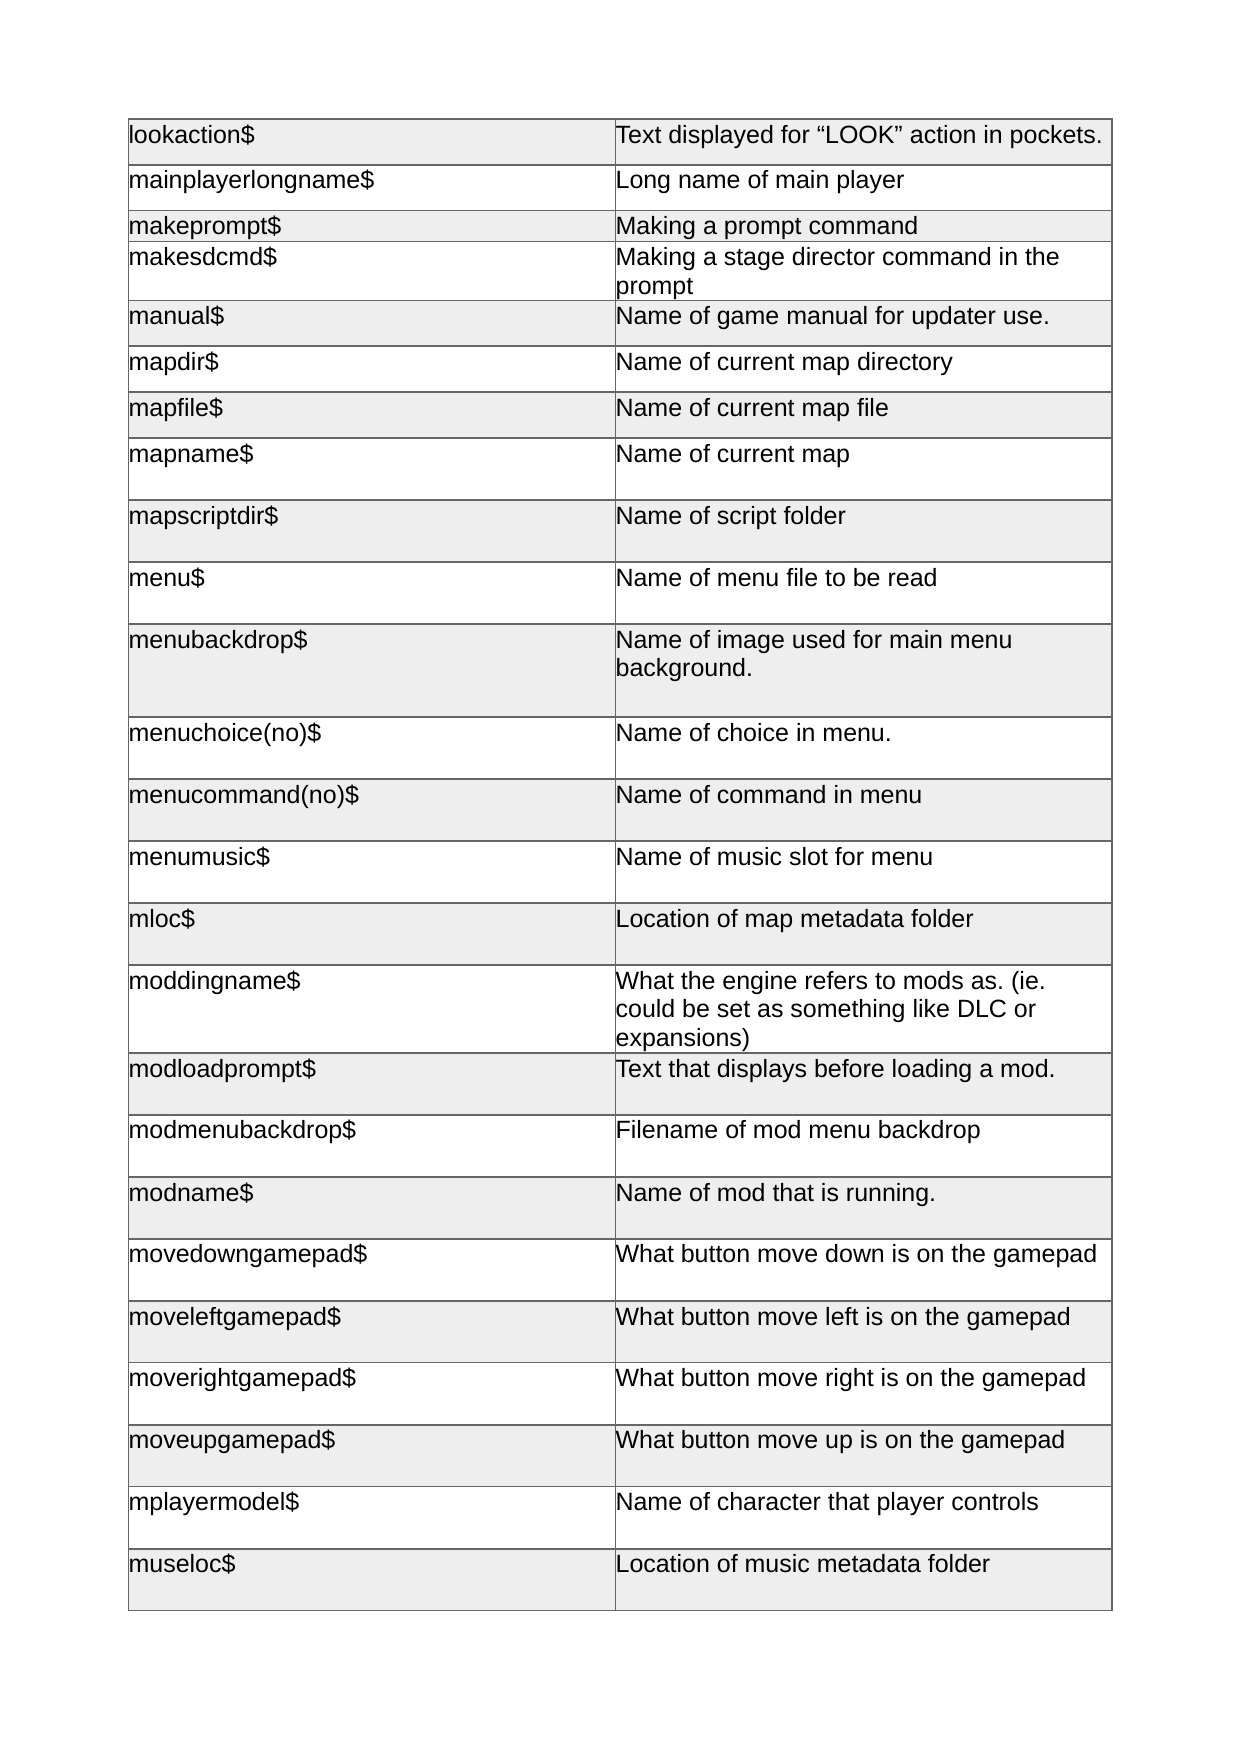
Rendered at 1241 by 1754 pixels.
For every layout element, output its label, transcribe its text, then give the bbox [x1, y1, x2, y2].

table_cell moddingname$ [129, 966, 615, 1052]
table_cell mapscriptdir$ [129, 501, 615, 561]
table_cell mainplayerlongname$ [129, 166, 615, 210]
table_cell Name of current map directory [616, 347, 1111, 391]
table_cell modloadprompt$ [129, 1054, 615, 1114]
table_cell Text displayed for “LOOK” action in pockets. [616, 120, 1111, 164]
table_cell manual$ [129, 301, 615, 345]
table_cell Name of choice in menu. [616, 718, 1111, 778]
table_cell Making a prompt command [616, 211, 1111, 241]
table_cell mapfile$ [129, 393, 615, 437]
table_cell mloc$ [129, 904, 615, 964]
table_cell menumusic$ [129, 842, 615, 902]
table_cell What button move up is on the gamepad [616, 1426, 1111, 1486]
table_cell menuchoice(no)$ [129, 718, 615, 778]
table_cell mplayermodel$ [129, 1487, 615, 1548]
table_cell Name of current map [616, 439, 1111, 499]
table_cell Long name of main player [616, 166, 1111, 210]
table_cell modmenubackdrop$ [129, 1116, 615, 1176]
table_cell Name of character that player controls [616, 1487, 1111, 1548]
table_cell What the engine refers to mods as. (ie. could be set as something like DLC or expansions) [616, 966, 1111, 1052]
table_cell menu$ [129, 563, 615, 623]
table_cell What button move left is on the gamepad [616, 1302, 1111, 1362]
table_cell moveupgamepad$ [129, 1426, 615, 1486]
table_cell menucommand(no)$ [129, 780, 615, 840]
table_cell Location of map metadata folder [616, 904, 1111, 964]
table_cell Text that displays before loading a mod. [616, 1054, 1111, 1114]
table_cell Name of music slot for menu [616, 842, 1111, 902]
table_cell modname$ [129, 1178, 615, 1238]
table_cell menubackdrop$ [129, 625, 615, 716]
table_cell makesdcmd$ [129, 242, 615, 299]
table_cell Name of menu file to be read [616, 563, 1111, 623]
table_cell Name of command in menu [616, 780, 1111, 840]
table_cell Making a stage director command in the prompt [616, 242, 1111, 299]
table_cell Name of current map file [616, 393, 1111, 437]
table_cell Name of game manual for updater use. [616, 301, 1111, 345]
table_cell Location of music metadata folder [616, 1550, 1111, 1610]
table_cell movedowngamepad$ [129, 1240, 615, 1300]
table_cell moveleftgamepad$ [129, 1302, 615, 1362]
table_cell Filename of mod menu backdrop [616, 1116, 1111, 1176]
table_cell Name of mod that is running. [616, 1178, 1111, 1238]
table_cell mapdir$ [129, 347, 615, 391]
table_cell What button move right is on the gamepad [616, 1363, 1111, 1424]
table_cell makeprompt$ [129, 211, 615, 241]
table_cell museloc$ [129, 1550, 615, 1610]
table_cell Name of image used for main menu background. [616, 625, 1111, 716]
table_cell Name of script folder [616, 501, 1111, 561]
table_cell What button move down is on the gamepad [616, 1240, 1111, 1300]
table_cell moverightgamepad$ [129, 1363, 615, 1424]
table_cell lookaction$ [129, 120, 615, 164]
table_cell mapname$ [129, 439, 615, 499]
